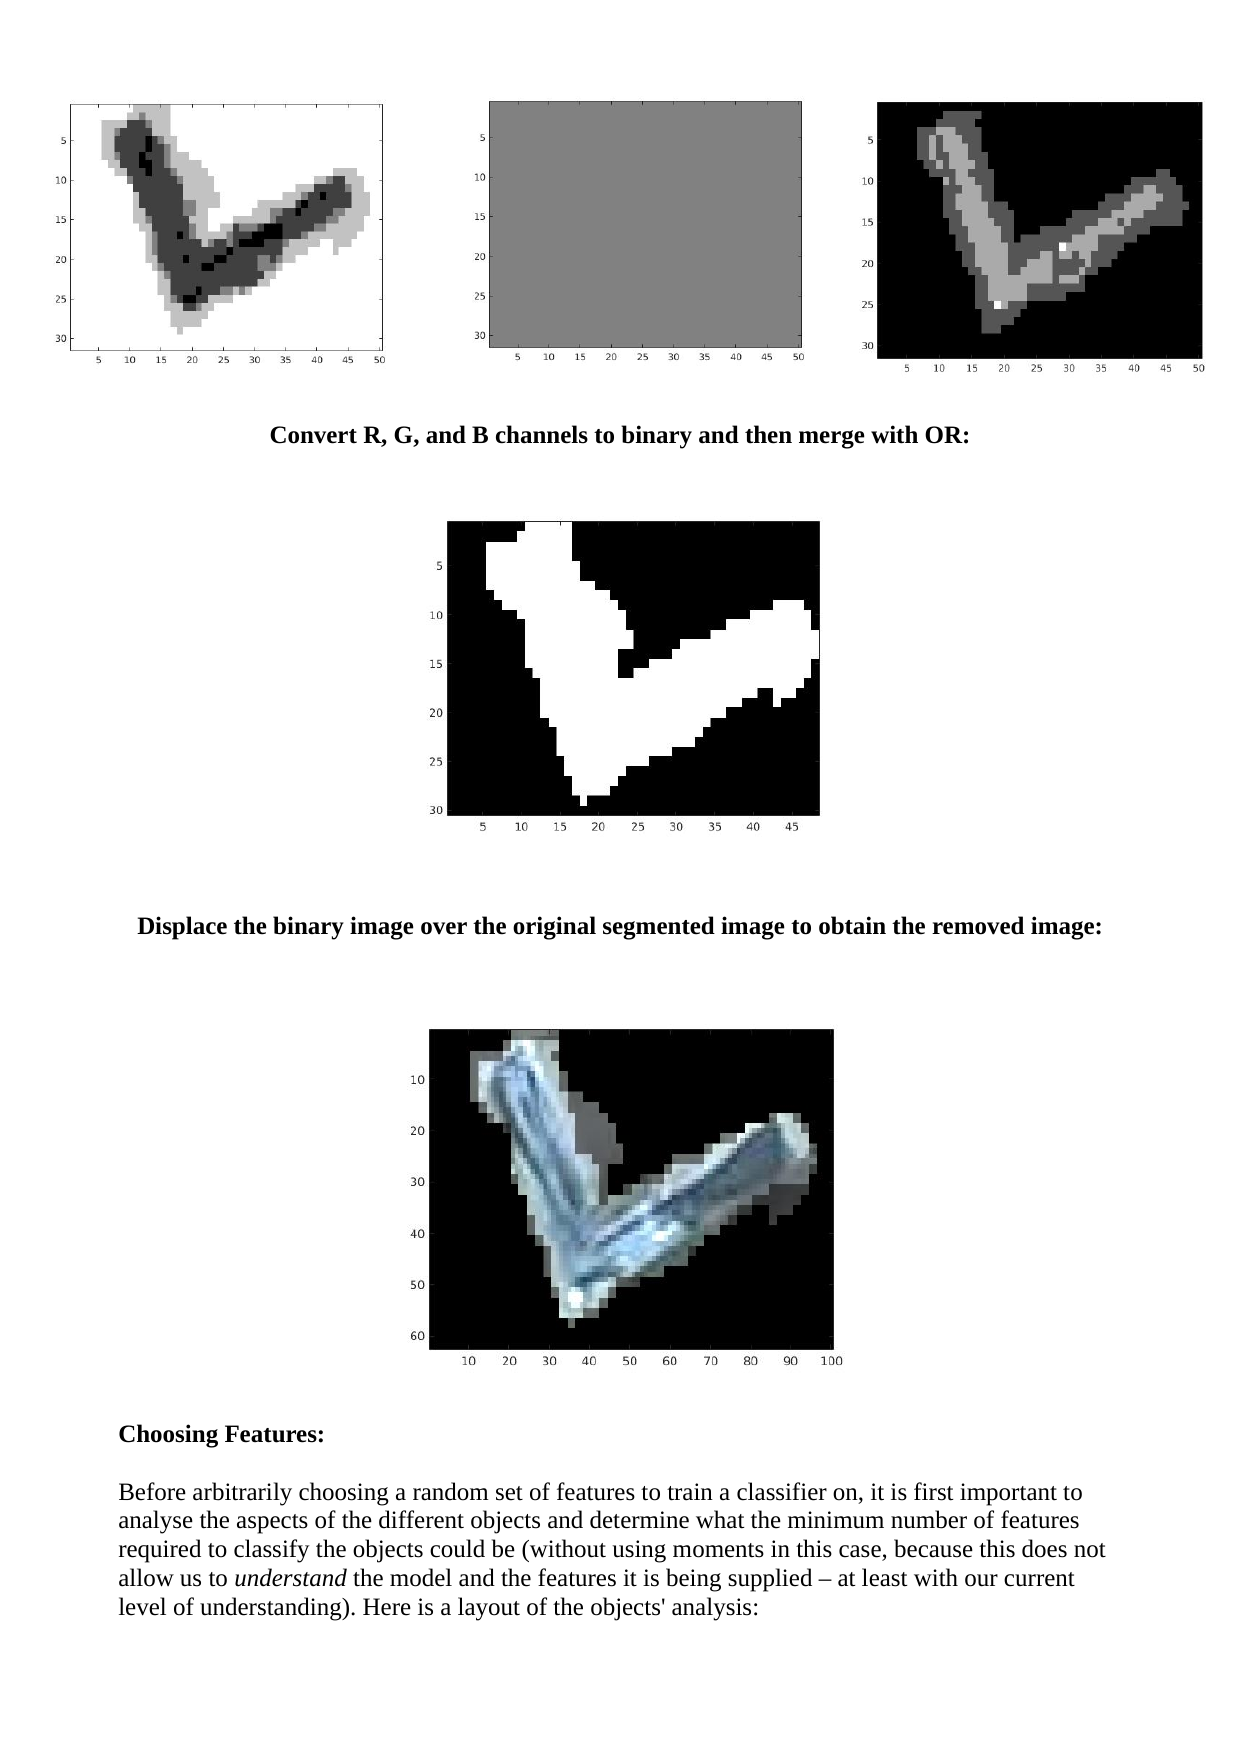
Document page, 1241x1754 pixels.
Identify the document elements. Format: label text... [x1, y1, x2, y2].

picture [18, 82, 420, 383]
picture [437, 79, 1241, 392]
text Before arbitrarily choosing a random set of features to train a classifier on, it is first important to analyse the aspects of the different objects and determine what the minimum number of features required to classify the objects could be (without using moments in this case, because this does not allow us to understand the model and the features it is being supplied – at least with our current level of understanding). Here is a layout of the objects' analysis: [118, 1477, 1122, 1620]
picture [362, 1001, 882, 1391]
picture [385, 495, 864, 854]
text Choosing Features: [118, 1419, 1122, 1448]
text Convert R, G, and B channels to binary and then merge with OR: [118, 420, 1122, 449]
text Displace the binary image over the original segmented image to obtain the removed image: [118, 911, 1122, 940]
